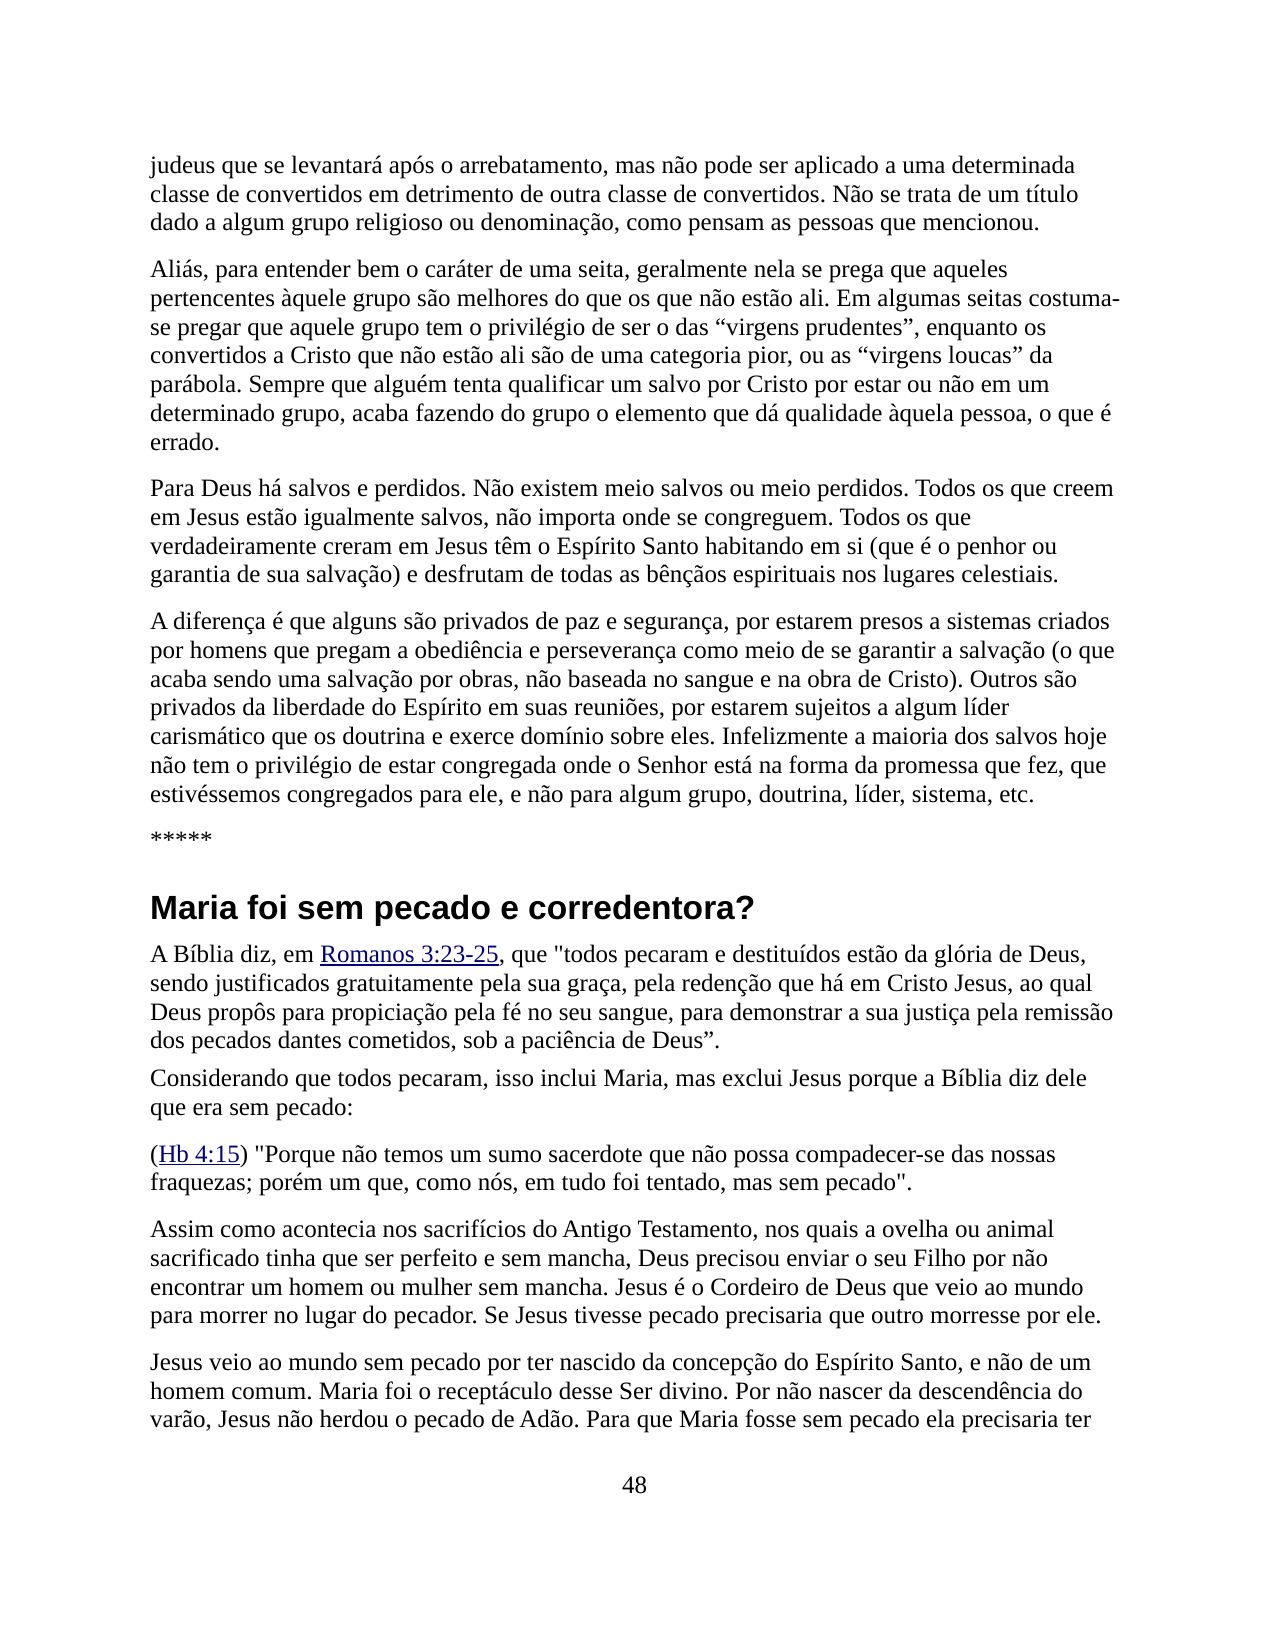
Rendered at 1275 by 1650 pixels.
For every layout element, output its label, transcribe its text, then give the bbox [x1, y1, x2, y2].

text Para Deus há salvos e perdidos. Não existem meio salvos ou meio perdidos. Todos os que creem em Jesus estão igualmente salvos, não importa onde se congreguem. Todos os que verdadeiramente creram em Jesus têm o Espírito Santo habitando em si (que é o penhor ou garantia de sua salvação) e desfrutam de todas as bênçãos espirituais nos lugares celestiais. [150, 473, 1125, 588]
text ***** [150, 825, 1125, 854]
text Aliás, para entender bem o caráter de uma seita, geralmente nela se prega que aqueles pertencentes àquele grupo são melhores do que os que não estão ali. Em algumas seitas costuma-se pregar que aquele grupo tem o privilégio de ser o das “virgens prudentes”, enquanto os convertidos a Cristo que não estão ali são de uma categoria pior, ou as “virgens loucas” da parábola. Sempre que alguém tenta qualificar um salvo por Cristo por estar ou não em um determinado grupo, acaba fazendo do grupo o elemento que dá qualidade àquela pessoa, o que é errado. [150, 254, 1125, 455]
text A diferença é que alguns são privados de paz e segurança, por estarem presos a sistemas criados por homens que pregam a obediência e perseverança como meio de se garantir a salvação (o que acaba sendo uma salvação por obras, não baseada no sangue e na obra de Cristo). Outros são privados da liberdade do Espírito em suas reuniões, por estarem sujeitos a algum líder carismático que os doutrina e exerce domínio sobre eles. Infelizmente a maioria dos salvos hoje não tem o privilégio de estar congregada onde o Senhor está na forma da promessa que fez, que estivéssemos congregados para ele, e não para algum grupo, doutrina, líder, sistema, etc. [150, 606, 1125, 807]
subtitle Maria foi sem pecado e corredentora? [150, 888, 1125, 927]
text Assim como acontecia nos sacrifícios do Antigo Testamento, nos quais a ovelha ou animal sacrificado tinha que ser perfeito e sem mancha, Deus precisou enviar o seu Filho por não encontrar um homem ou mulher sem mancha. Jesus é o Cordeiro de Deus que veio ao mundo para morrer no lugar do pecador. Se Jesus tivesse pecado precisaria que outro morresse por ele. [150, 1214, 1125, 1329]
text judeus que se levantará após o arrebatamento, mas não pode ser aplicado a uma determinada classe de convertidos em detrimento de outra classe de convertidos. Não se trata de um título dado a algum grupo religioso ou denominação, como pensam as pessoas que mencionou. [150, 150, 1125, 236]
text (Hb 4:15) "Porque não temos um sumo sacerdote que não possa compadecer-se das nossas fraquezas; porém um que, como nós, em tudo foi tentado, mas sem pecado". [150, 1139, 1125, 1196]
text Jesus veio ao mundo sem pecado por ter nascido da concepção do Espírito Santo, e não de um homem comum. Maria foi o receptáculo desse Ser divino. Por não nascer da descendência do varão, Jesus não herdou o pecado de Adão. Para que Maria fosse sem pecado ela precisaria ter [150, 1347, 1125, 1433]
text A Bíblia diz, em Romanos 3:23-25, que "todos pecaram e destituídos estão da glória de Deus, sendo justificados gratuitamente pela sua graça, pela redenção que há em Cristo Jesus, ao qual Deus propôs para propiciação pela fé no seu sangue, para demonstrar a sua justiça pela remissão dos pecados dantes cometidos, sob a paciência de Deus”. [150, 939, 1125, 1054]
text Considerando que todos pecaram, isso inclui Maria, mas exclui Jesus porque a Bíblia diz dele que era sem pecado: [150, 1063, 1125, 1121]
